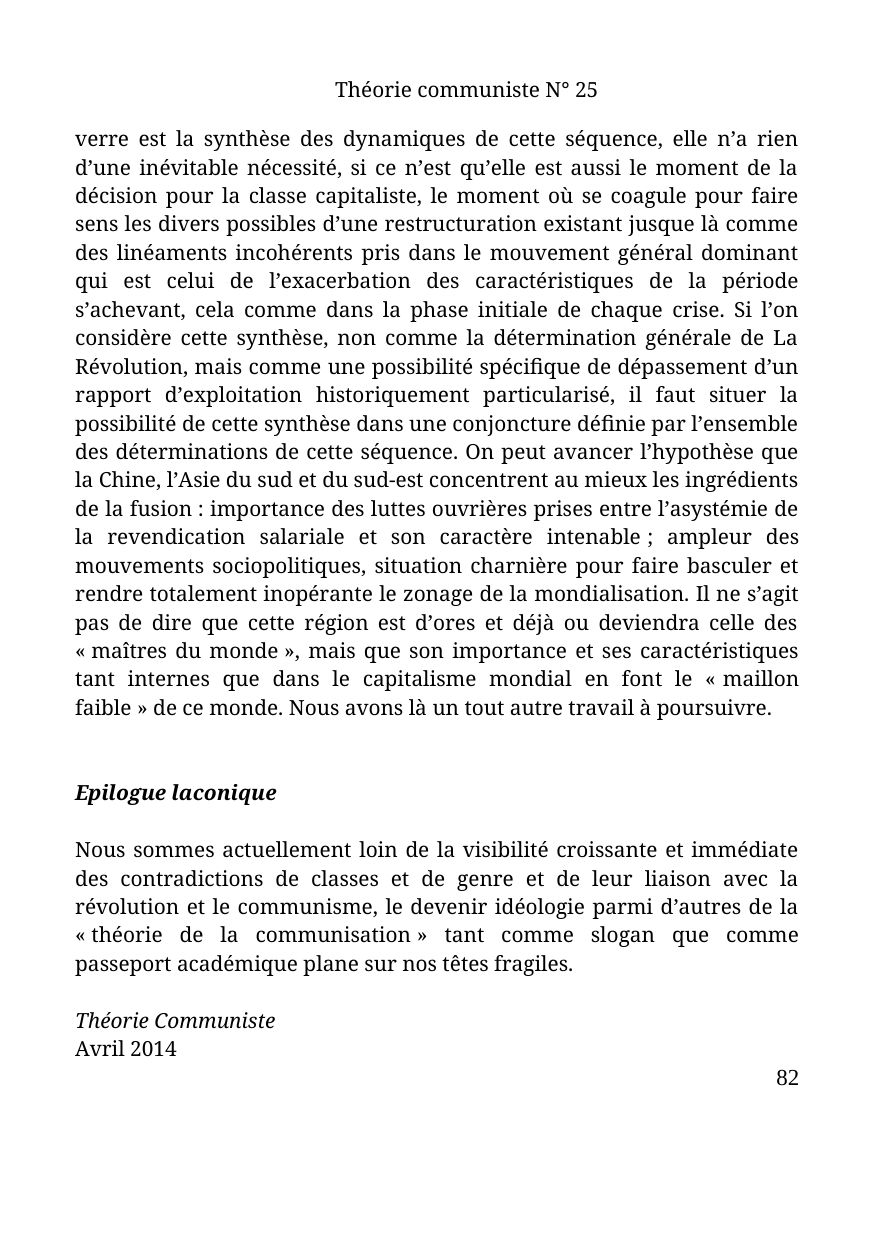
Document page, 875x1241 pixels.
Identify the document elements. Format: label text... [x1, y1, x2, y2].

text verre est la synthèse des dynamiques de cette séquence, elle n’a rien d’une inévitable nécessité, si ce n’est qu’elle est aussi le moment de la décision pour la classe capitaliste, le moment où se coagule pour faire sens les divers possibles d’une restructuration existant jusque là comme des linéaments incohérents pris dans le mouvement général dominant qui est celui de l’exacerbation des caractéristiques de la période s’achevant, cela comme dans la phase initiale de chaque crise. Si l’on considère cette synthèse, non comme la détermination générale de La Révolution, mais comme une possibilité spécifique de dépassement d’un rapport d’exploitation historiquement particularisé, il faut situer la possibilité de cette synthèse dans une conjoncture définie par l’ensemble des déterminations de cette séquence. On peut avancer l’hypothèse que la Chine, l’Asie du sud et du sud-est concentrent au mieux les ingrédients de la fusion : importance des luttes ouvrières prises entre l’asystémie de la revendication salariale et son caractère intenable ; ampleur des mouvements sociopolitiques, situation charnière pour faire basculer et rendre totalement inopérante le zonage de la mondialisation. Il ne s’agit pas de dire que cette région est d’ores et déjà ou deviendra celle des « maîtres du monde », mais que son importance et ses caractéristiques tant internes que dans le capitalisme mondial en font le « maillon faible » de ce monde. Nous avons là un tout autre travail à poursuivre. [75, 124, 799, 721]
text Avril 2014 [75, 1034, 799, 1063]
text Nous sommes actuellement loin de la visibilité croissante et immédiate des contradictions de classes et de genre et de leur liaison avec la révolution et le communisme, le devenir idéologie parmi d’autres de la « théorie de la communisation » tant comme slogan que comme passeport académique plane sur nos têtes fragiles. [75, 835, 799, 977]
text Epilogue laconique [75, 778, 799, 807]
text Théorie Communiste [75, 1006, 799, 1034]
